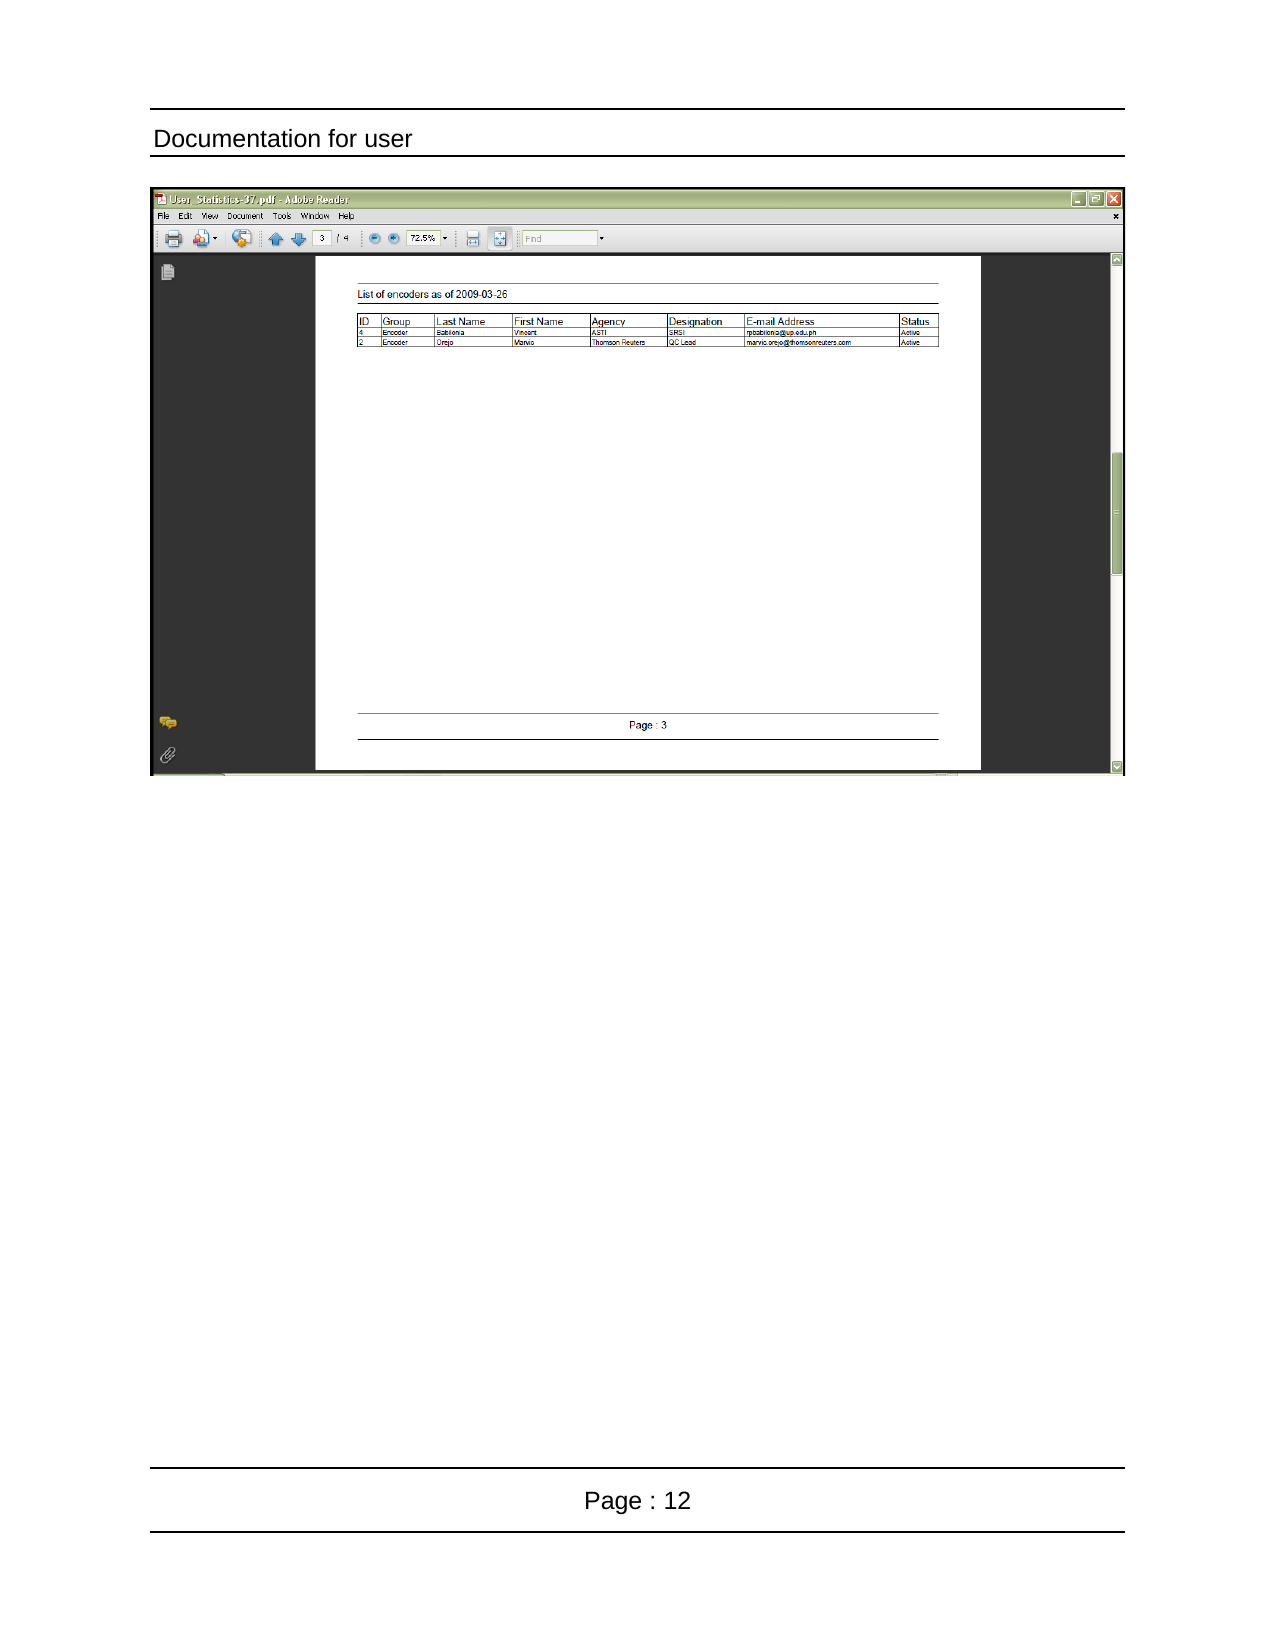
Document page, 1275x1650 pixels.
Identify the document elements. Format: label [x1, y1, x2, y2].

picture [150, 187, 1125, 776]
